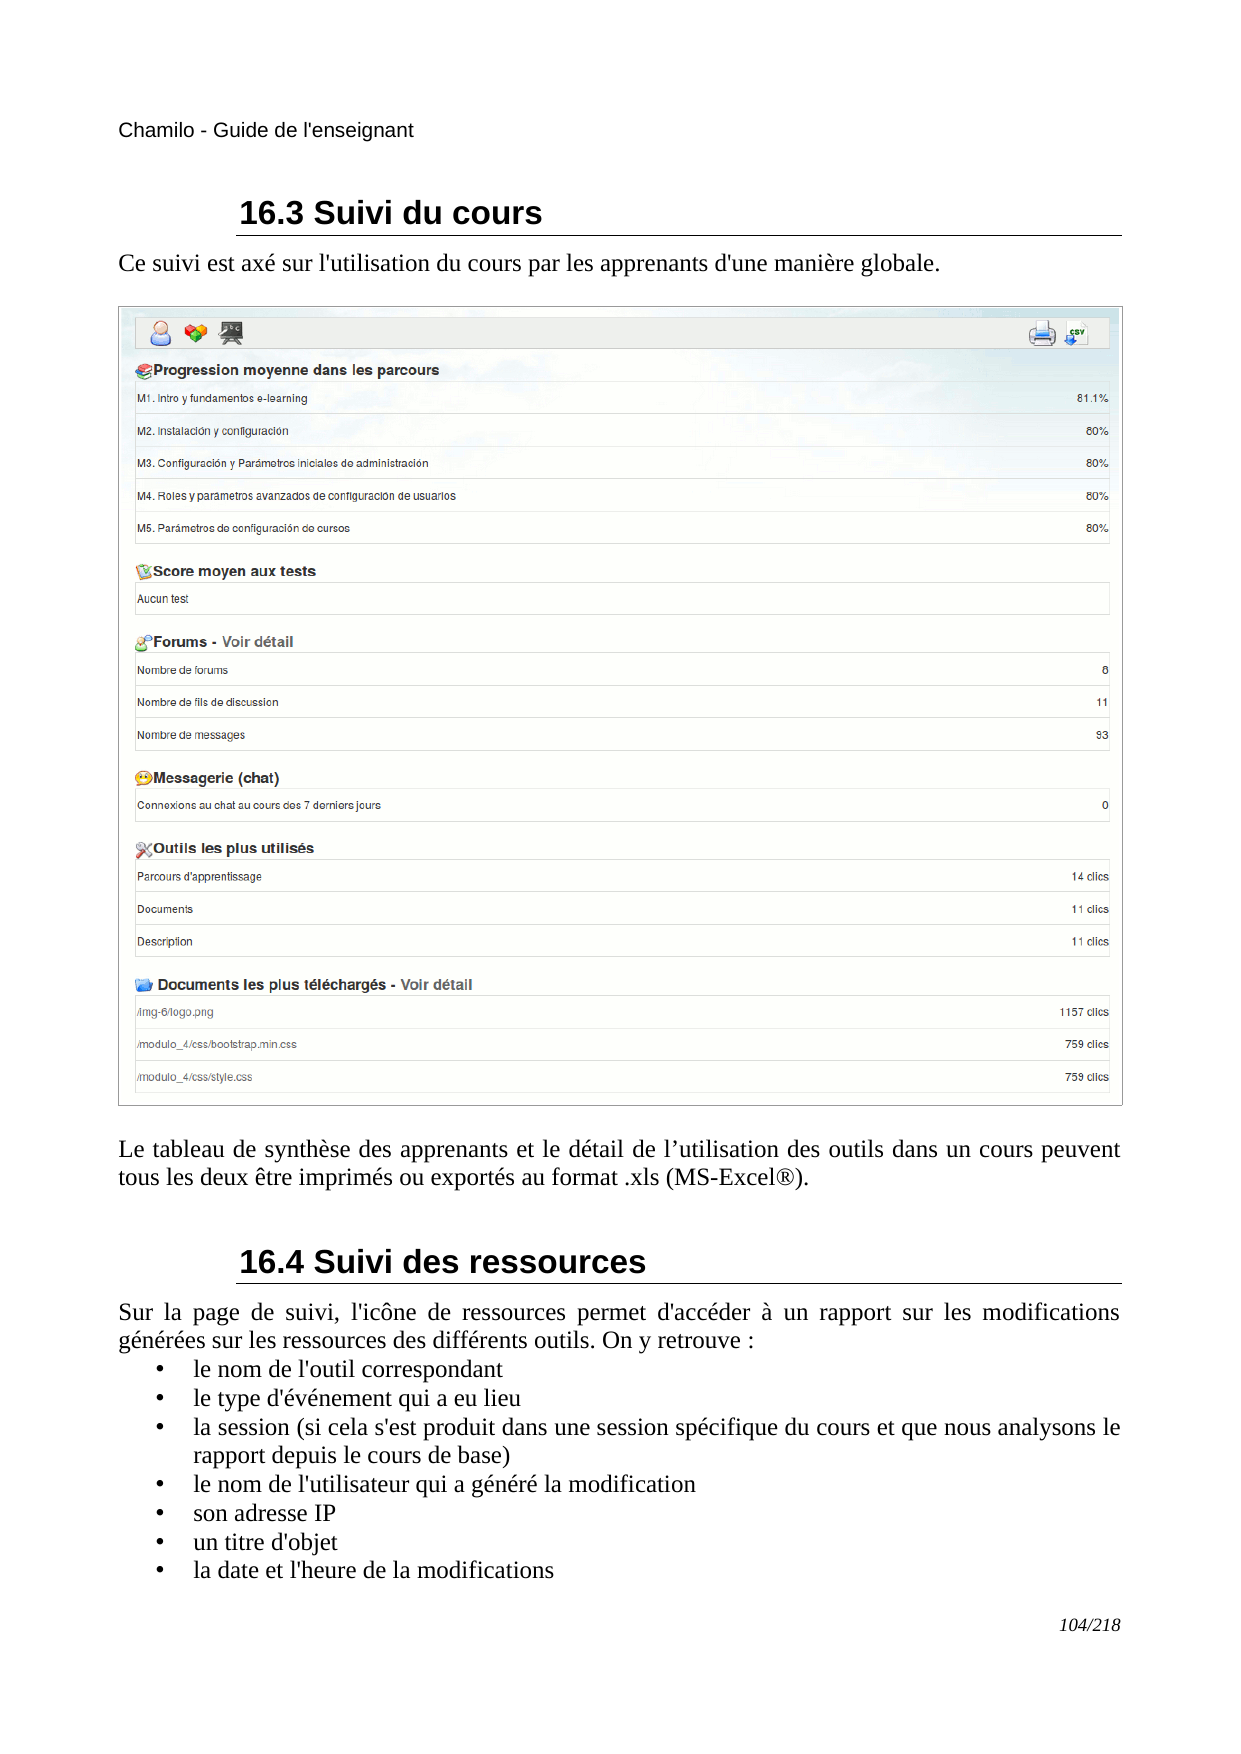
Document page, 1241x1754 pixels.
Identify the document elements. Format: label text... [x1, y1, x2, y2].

text Le tableau de synthèse des apprenants et le détail de l’utilisation des outils dans un cours peuvent tous les deux être imprimés ou exportés au format .xls (MS-Excel®). [118, 1134, 1122, 1191]
subtitle Suivi du cours [236, 190, 1122, 235]
picture [121, 308, 1119, 1102]
list le type d'événement qui a eu lieu [156, 1383, 1122, 1412]
text Ce suivi est axé sur l'utilisation du cours par les apprenants d'une manière globale. [118, 248, 1122, 277]
list la session (si cela s'est produit dans une session spécifique du cours et que nous analysons le rapport depuis le cours de base) [156, 1412, 1122, 1469]
list le nom de l'utilisateur qui a généré la modification [156, 1469, 1122, 1498]
list son adresse IP [156, 1498, 1122, 1527]
subtitle Suivi des ressources [236, 1239, 1122, 1283]
text Sur la page de suivi, l'icône de ressources permet d'accéder à un rapport sur les modifications générées sur les ressources des différents outils. On y retrouve : [118, 1297, 1122, 1354]
list le nom de l'outil correspondant [156, 1354, 1122, 1383]
list un titre d'objet [156, 1527, 1122, 1555]
list la date et l'heure de la modifications [156, 1555, 1122, 1584]
